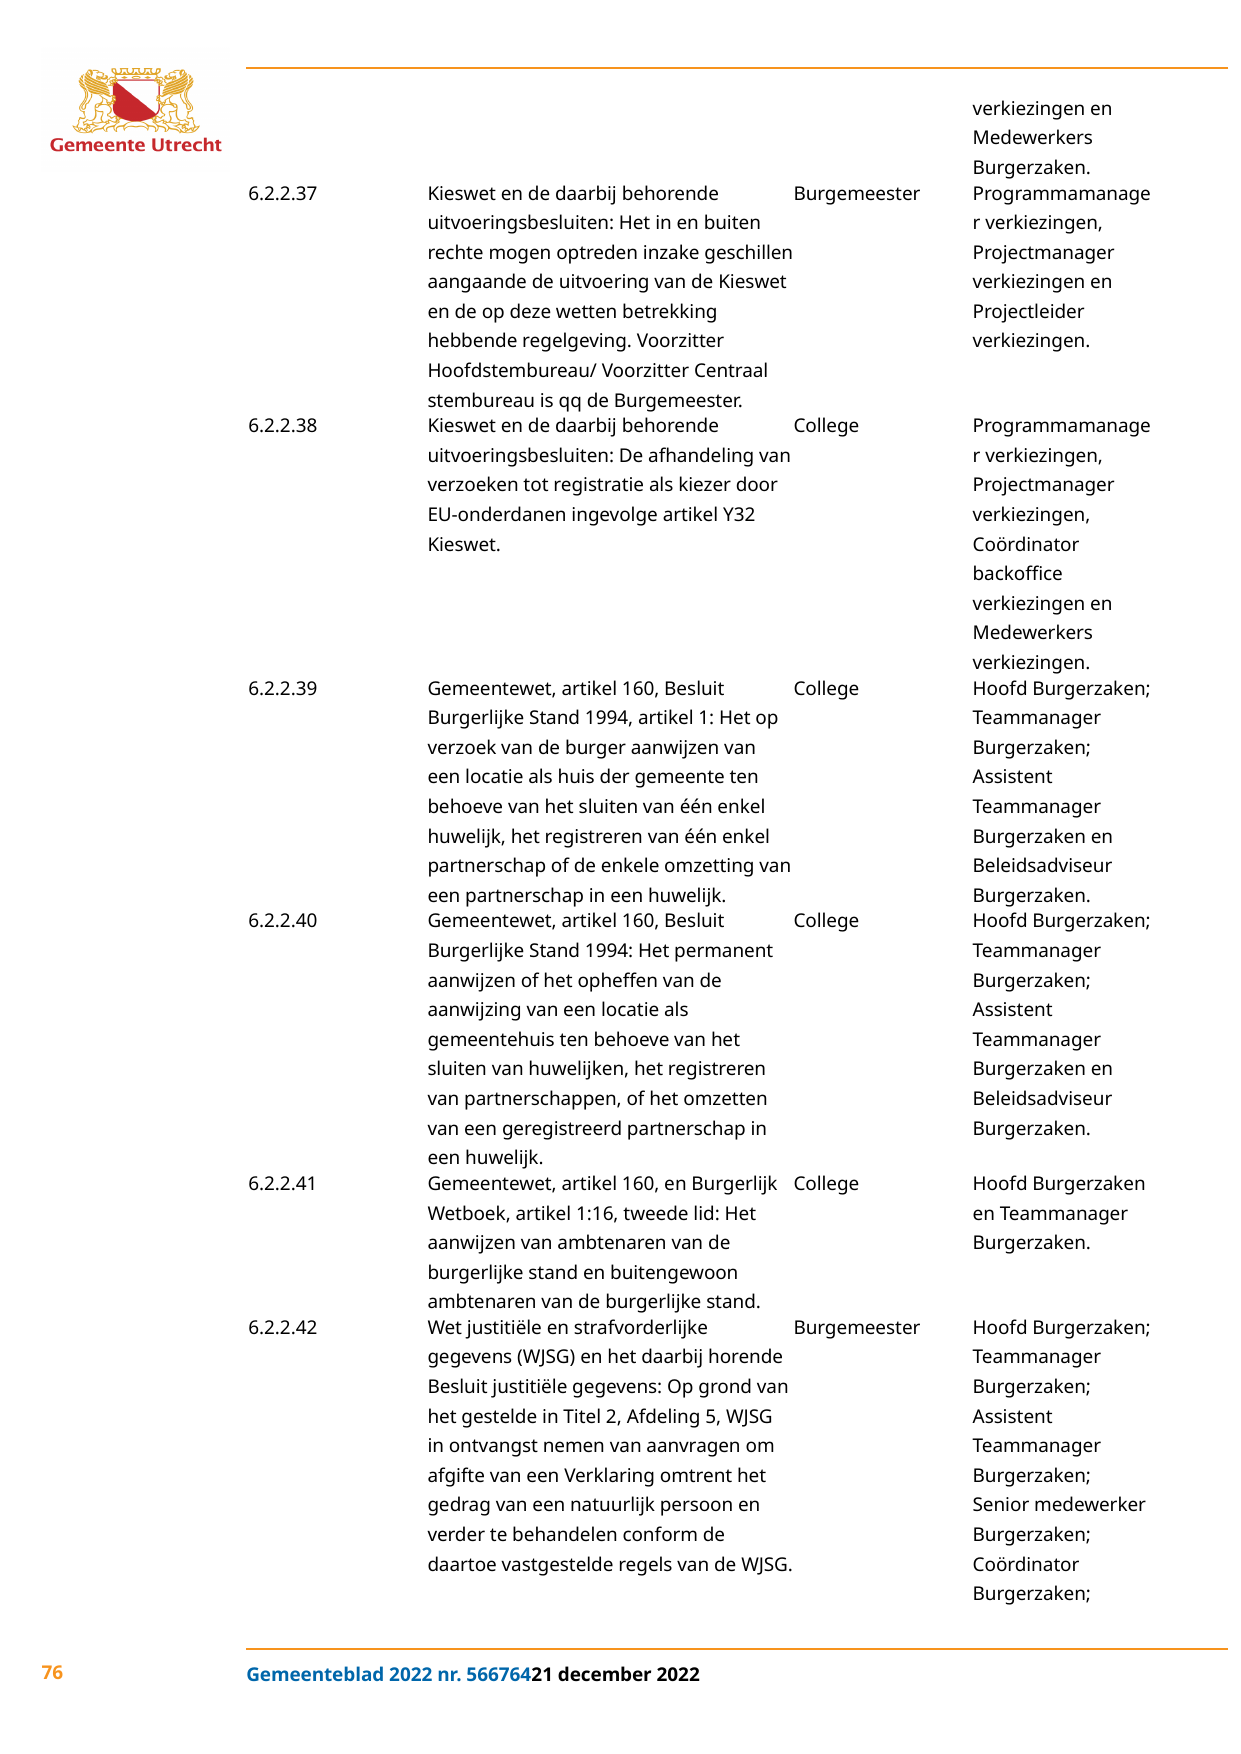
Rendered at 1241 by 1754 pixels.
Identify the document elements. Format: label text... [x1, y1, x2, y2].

table_cell Programmamanager verkiezingen, Projectmanager verkiezingen, Coördinator backoffice verkiezingen en Medewerkers verkiezingen. [973, 413, 1152, 675]
table_cell 6.2.2.38 [248, 413, 427, 675]
table_cell College [793, 413, 972, 675]
table_cell College [793, 1170, 972, 1314]
table_cell 6.2.2.39 [248, 675, 427, 908]
table_cell [793, 95, 972, 180]
table_cell Hoofd Burgerzaken; Teammanager Burgerzaken; Assistent Teammanager Burgerzaken en Beleidsadviseur Burgerzaken. [973, 908, 1152, 1170]
table_cell Gemeentewet, artikel 160, Besluit Burgerlijke Stand 1994, artikel 1: Het op verzoek van de burger aanwijzen van een locatie als huis der gemeente ten behoeve van het sluiten van één enkel huwelijk, het registreren van één enkel partnerschap of de enkele omzetting van een partnerschap in een huwelijk. [427, 675, 793, 908]
table_cell 6.2.2.37 [248, 180, 427, 412]
table_cell Hoofd Burgerzaken en Teammanager Burgerzaken. [973, 1170, 1152, 1314]
table_cell [427, 95, 793, 180]
table_cell Gemeentewet, artikel 160, Besluit Burgerlijke Stand 1994: Het permanent aanwijzen of het opheffen van de aanwijzing van een locatie als gemeentehuis ten behoeve van het sluiten van huwelijken, het registreren van partnerschappen, of het omzetten van een geregistreerd partnerschap in een huwelijk. [427, 908, 793, 1170]
table_cell College [793, 675, 972, 908]
table_cell Programmamanager verkiezingen, Projectmanager verkiezingen en Projectleider verkiezingen. [973, 180, 1152, 412]
table_cell Burgemeester [793, 1314, 972, 1606]
table_cell Gemeentewet, artikel 160, en Burgerlijk Wetboek, artikel 1:16, tweede lid: Het aanwijzen van ambtenaren van de burgerlijke stand en buitengewoon ambtenaren van de burgerlijke stand. [427, 1170, 793, 1314]
table_cell verkiezingen en Medewerkers Burgerzaken. [973, 95, 1152, 180]
table_cell Wet justitiële en strafvorderlijke gegevens (WJSG) en het daarbij horende Besluit justitiële gegevens: Op grond van het gestelde in Titel 2, Afdeling 5, WJSG in ontvangst nemen van aanvragen om afgifte van een Verklaring omtrent het gedrag van een natuurlijk persoon en verder te behandelen conform de daartoe vastgestelde regels van de WJSG. [427, 1314, 793, 1606]
table_cell 6.2.2.40 [248, 908, 427, 1170]
table_cell 6.2.2.42 [248, 1314, 427, 1606]
table_cell Hoofd Burgerzaken; Teammanager Burgerzaken; Assistent Teammanager Burgerzaken en Beleidsadviseur Burgerzaken. [973, 675, 1152, 908]
picture [41, 47, 231, 172]
table_cell Hoofd Burgerzaken; Teammanager Burgerzaken; Assistent Teammanager Burgerzaken; Senior medewerker Burgerzaken; Coördinator Burgerzaken; [973, 1314, 1152, 1606]
table_cell College [793, 908, 972, 1170]
table_cell Kieswet en de daarbij behorende uitvoeringsbesluiten: Het in en buiten rechte mogen optreden inzake geschillen aangaande de uitvoering van de Kieswet en de op deze wetten betrekking hebbende regelgeving. Voorzitter Hoofdstembureau/ Voorzitter Centraal stembureau is qq de Burgemeester. [427, 180, 793, 412]
table_cell Kieswet en de daarbij behorende uitvoeringsbesluiten: De afhandeling van verzoeken tot registratie als kiezer door EU-onderdanen ingevolge artikel Y32 Kieswet. [427, 413, 793, 675]
table_cell [248, 95, 427, 180]
table_cell 6.2.2.41 [248, 1170, 427, 1314]
table_cell Burgemeester [793, 180, 972, 412]
